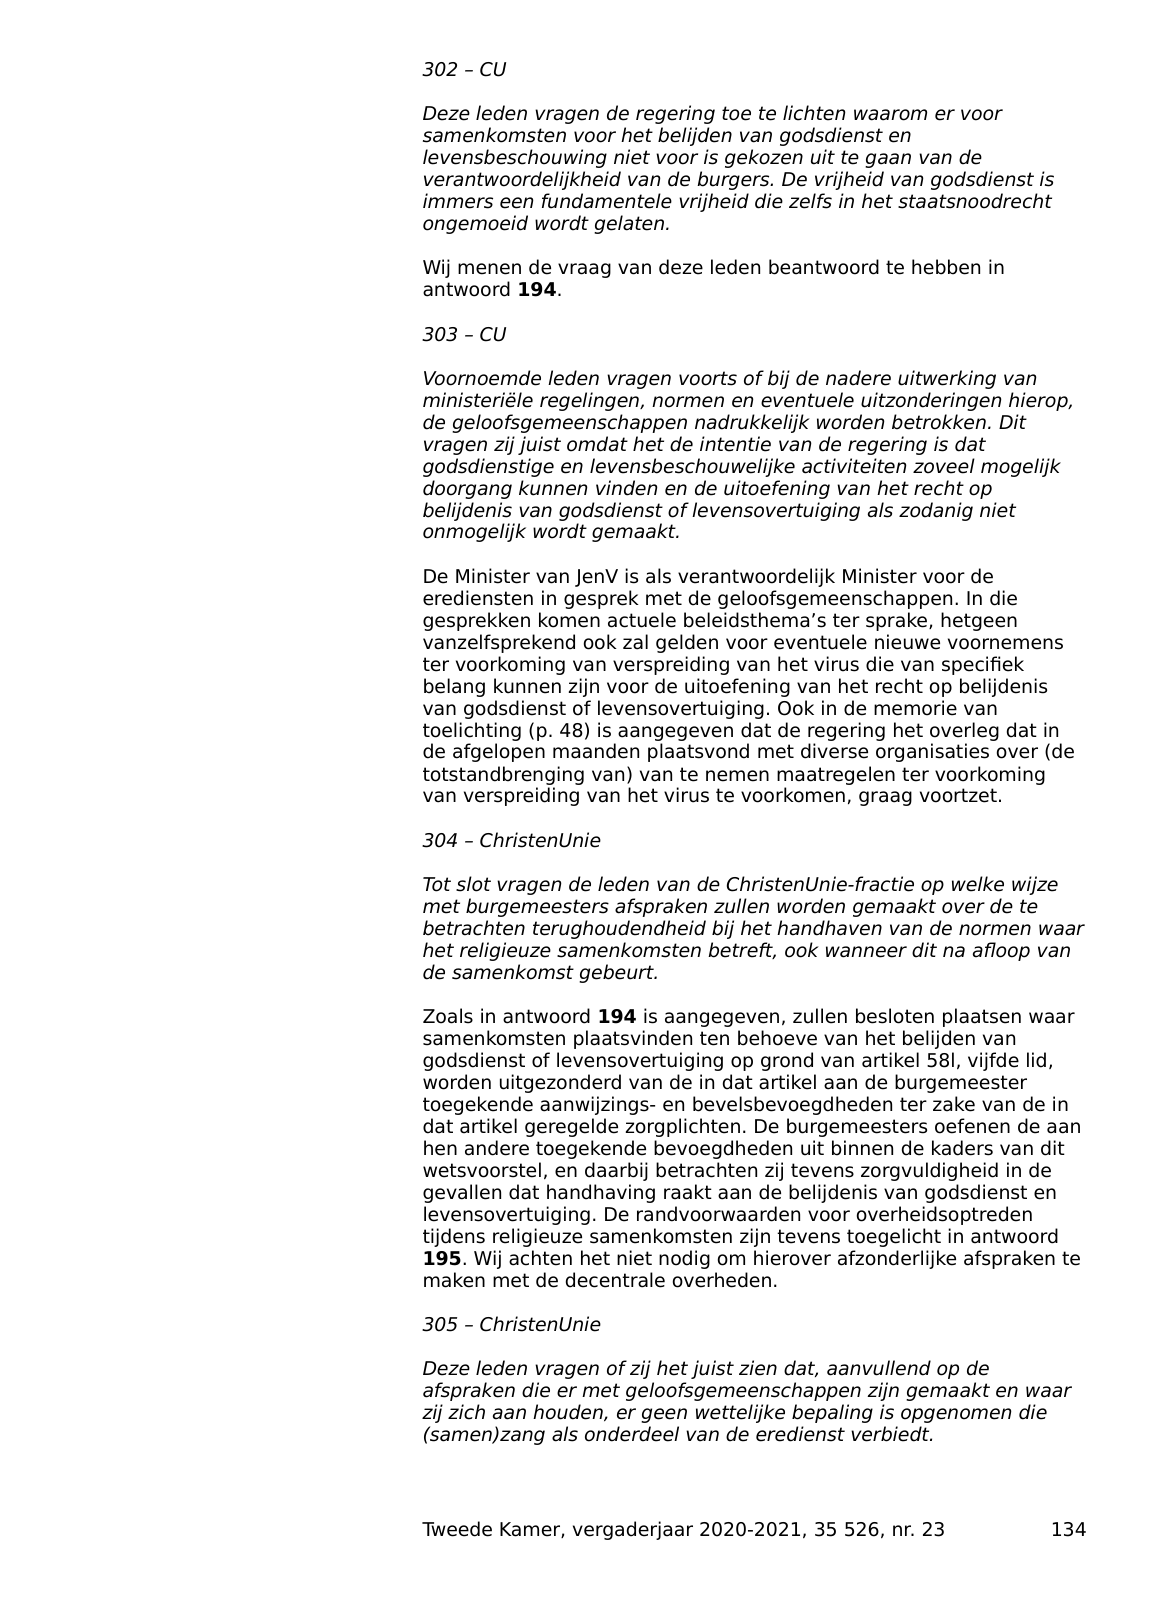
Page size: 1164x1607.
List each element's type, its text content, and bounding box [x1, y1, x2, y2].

text Wij menen de vraag van deze leden beantwoord te hebben in antwoord 194. [422, 257, 1087, 301]
text Voornoemde leden vragen voorts of bij de nadere uitwerking van ministeriële regelingen, normen en eventuele uitzonderingen hierop, de geloofsgemeenschappen nadrukkelijk worden betrokken. Dit vragen zij juist omdat het de intentie van de regering is dat godsdienstige en levensbeschouwelijke activiteiten zoveel mogelijk doorgang kunnen vinden en de uitoefening van het recht op belijdenis van godsdienst of levensovertuiging als zodanig niet onmogelijk wordt gemaakt. [422, 368, 1087, 543]
text Zoals in antwoord 194 is aangegeven, zullen besloten plaatsen waar samenkomsten plaatsvinden ten behoeve van het belijden van godsdienst of levensovertuiging op grond van artikel 58l, vijfde lid, worden uitgezonderd van de in dat artikel aan de burgemeester toegekende aanwijzings- en bevelsbevoegdheden ter zake van de in dat artikel geregelde zorgplichten. De burgemeesters oefenen de aan hen andere toegekende bevoegdheden uit binnen de kaders van dit wetsvoorstel, en daarbij betrachten zij tevens zorgvuldigheid in de gevallen dat handhaving raakt aan de belijdenis van godsdienst en levensovertuiging. De randvoorwaarden voor overheidsoptreden tijdens religieuze samenkomsten zijn tevens toegelicht in antwoord 195. Wij achten het niet nodig om hierover afzonderlijke afspraken te maken met de decentrale overheden. [422, 1006, 1087, 1292]
subtitle 303 – CU [422, 323, 1087, 345]
subtitle 305 – ChristenUnie [422, 1314, 1087, 1336]
text Deze leden vragen de regering toe te lichten waarom er voor samenkomsten voor het belijden van godsdienst en levensbeschouwing niet voor is gekozen uit te gaan van de verantwoordelijkheid van de burgers. De vrijheid van godsdienst is immers een fundamentele vrijheid die zelfs in het staatsnoodrecht ongemoeid wordt gelaten. [422, 103, 1087, 235]
text De Minister van JenV is als verantwoordelijk Minister voor de erediensten in gesprek met de geloofsgemeenschappen. In die gesprekken komen actuele beleidsthema’s ter sprake, hetgeen vanzelfsprekend ook zal gelden voor eventuele nieuwe voornemens ter voorkoming van verspreiding van het virus die van specifiek belang kunnen zijn voor de uitoefening van het recht op belijdenis van godsdienst of levensovertuiging. Ook in de memorie van toelichting (p. 48) is aangegeven dat de regering het overleg dat in de afgelopen maanden plaatsvond met diverse organisaties over (de totstandbrenging van) van te nemen maatregelen ter voorkoming van verspreiding van het virus te voorkomen, graag voortzet. [422, 566, 1087, 807]
subtitle 302 – CU [422, 59, 1087, 81]
text Tot slot vragen de leden van de ChristenUnie-fractie op welke wijze met burgemeesters afspraken zullen worden gemaakt over de te betrachten terughoudendheid bij het handhaven van de normen waar het religieuze samenkomsten betreft, ook wanneer dit na afloop van de samenkomst gebeurt. [422, 874, 1087, 984]
text Deze leden vragen of zij het juist zien dat, aanvullend op de afspraken die er met geloofsgemeenschappen zijn gemaakt en waar zij zich aan houden, er geen wettelijke bepaling is opgenomen die (samen)zang als onderdeel van de eredienst verbiedt. [422, 1358, 1087, 1446]
subtitle 304 – ChristenUnie [422, 829, 1087, 852]
